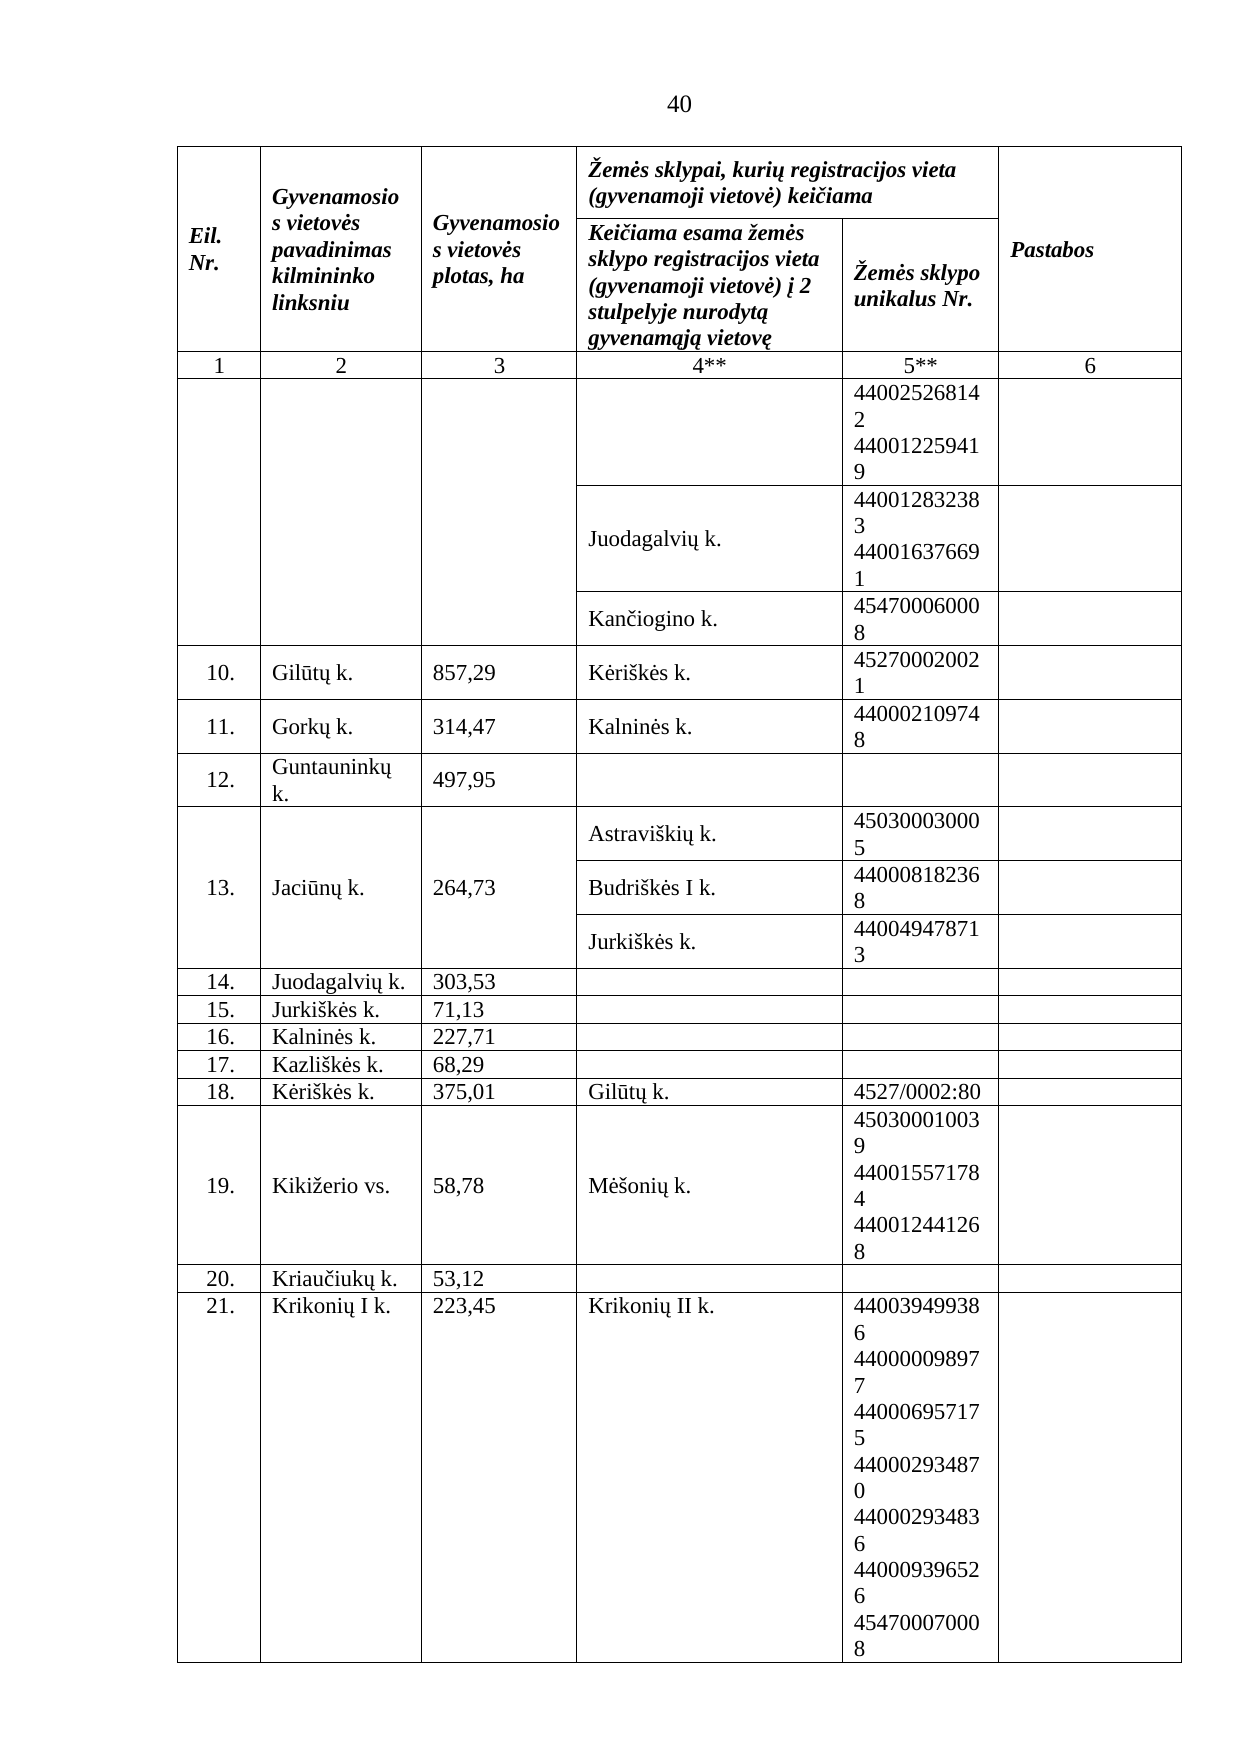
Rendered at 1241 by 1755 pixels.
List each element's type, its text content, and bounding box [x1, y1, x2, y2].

table_cell 19. [178, 1106, 260, 1264]
table_cell Keičiama esama žemės sklypo registracijos vieta (gyvenamoji vietovė) į 2 stulpelyje nurodytą gyvenamąją vietovę [577, 219, 842, 351]
table_cell [999, 996, 1181, 1022]
table_header Gyvenamosios vietovės pavadinimas kilmininko linksniu [261, 147, 421, 351]
table_cell [999, 1079, 1181, 1105]
table_cell [999, 969, 1181, 995]
table_cell 303,53 [422, 969, 576, 995]
table_cell Juodagalvių k. [577, 486, 842, 591]
table_cell 440002109748 [843, 700, 998, 752]
table_cell Kazliškės k. [261, 1051, 421, 1077]
table_cell 20. [178, 1265, 260, 1292]
table_cell 68,29 [422, 1051, 576, 1077]
table_cell [843, 1024, 998, 1050]
table_cell Mėšonių k. [577, 1106, 842, 1264]
table_cell 16. [178, 1024, 260, 1050]
table_cell Juodagalvių k. [261, 969, 421, 995]
table_cell 440025268142 440012259419 [843, 379, 998, 485]
table_cell 21. [178, 1293, 260, 1662]
table_cell 4527/0002:80 [843, 1079, 998, 1105]
table_cell Budriškės I k. [577, 861, 842, 914]
table_cell 5** [843, 352, 998, 378]
table_cell [577, 754, 842, 806]
table_cell [843, 969, 998, 995]
table_cell 227,71 [422, 1024, 576, 1050]
table_cell 223,45 [422, 1293, 576, 1662]
table_cell Žemės sklypo unikalus Nr. [843, 219, 998, 351]
table_cell Kalninės k. [577, 700, 842, 752]
table_cell [843, 996, 998, 1022]
table_cell [422, 379, 576, 645]
table_cell 450300010039 440015571784 440012441268 [843, 1106, 998, 1264]
table_cell Krikonių I k. [261, 1293, 421, 1662]
table_cell 12. [178, 754, 260, 806]
table_cell Kriaučiukų k. [261, 1265, 421, 1292]
table_cell [999, 1106, 1181, 1264]
table_cell [843, 754, 998, 806]
table_cell Gorkų k. [261, 700, 421, 752]
table_cell [577, 1024, 842, 1050]
table_cell 6 [999, 352, 1181, 378]
table_cell 497,95 [422, 754, 576, 806]
table_cell [999, 1051, 1181, 1077]
table_cell Astraviškių k. [577, 807, 842, 860]
table_cell 4** [577, 352, 842, 378]
table_cell 1 [178, 352, 260, 378]
table_cell [178, 379, 260, 645]
table_cell 2 [261, 352, 421, 378]
table_cell 440012832383 440016376691 [843, 486, 998, 591]
table_cell 3 [422, 352, 576, 378]
table_cell Gilūtų k. [577, 1079, 842, 1105]
table_cell 15. [178, 996, 260, 1022]
table_cell 10. [178, 646, 260, 699]
table_cell 71,13 [422, 996, 576, 1022]
table_cell [999, 754, 1181, 806]
table_cell 454700060008 [843, 592, 998, 645]
table_header Pastabos [999, 147, 1181, 351]
table_cell [999, 915, 1181, 967]
table_cell 17. [178, 1051, 260, 1077]
table_cell [999, 646, 1181, 699]
table_cell [999, 807, 1181, 860]
table_cell Jurkiškės k. [261, 996, 421, 1022]
table_cell Gilūtų k. [261, 646, 421, 699]
table_header Eil. Nr. [178, 147, 260, 351]
table_cell [999, 1293, 1181, 1662]
table_cell 857,29 [422, 646, 576, 699]
table_cell 53,12 [422, 1265, 576, 1292]
table_cell Jaciūnų k. [261, 807, 421, 967]
table_cell Kėriškės k. [577, 646, 842, 699]
table_cell Kėriškės k. [261, 1079, 421, 1105]
table_cell 58,78 [422, 1106, 576, 1264]
table_cell Guntauninkų k. [261, 754, 421, 806]
table_cell 11. [178, 700, 260, 752]
table_cell [577, 996, 842, 1022]
table_cell [577, 379, 842, 485]
table_cell [577, 1265, 842, 1292]
table_cell Kikižerio vs. [261, 1106, 421, 1264]
table_cell [261, 379, 421, 645]
table_cell [999, 1024, 1181, 1050]
table_cell 18. [178, 1079, 260, 1105]
table_cell 450300030005 [843, 807, 998, 860]
table_cell 314,47 [422, 700, 576, 752]
table_cell 14. [178, 969, 260, 995]
table_cell Kalninės k. [261, 1024, 421, 1050]
table_cell 440039499386 440000098977 440006957175 440002934870 440002934836 440009396526 454700070008 [843, 1293, 998, 1662]
table_cell [577, 1051, 842, 1077]
table_cell [843, 1051, 998, 1077]
table_cell 452700020021 [843, 646, 998, 699]
table_header Gyvenamosios vietovės plotas, ha [422, 147, 576, 351]
table_cell [999, 700, 1181, 752]
table_header Žemės sklypai, kurių registracijos vieta (gyvenamoji vietovė) keičiama [577, 147, 998, 218]
table_cell Jurkiškės k. [577, 915, 842, 967]
table_cell [999, 1265, 1181, 1292]
table_cell 440049478713 [843, 915, 998, 967]
table_cell 440008182368 [843, 861, 998, 914]
table_cell Krikonių II k. [577, 1293, 842, 1662]
table_cell [577, 969, 842, 995]
table_cell 375,01 [422, 1079, 576, 1105]
table_cell Kančiogino k. [577, 592, 842, 645]
table_cell [999, 486, 1181, 591]
table_cell [999, 861, 1181, 914]
table_cell 13. [178, 807, 260, 967]
table_cell 264,73 [422, 807, 576, 967]
table_cell [843, 1265, 998, 1292]
table_cell [999, 592, 1181, 645]
table_cell [999, 379, 1181, 485]
